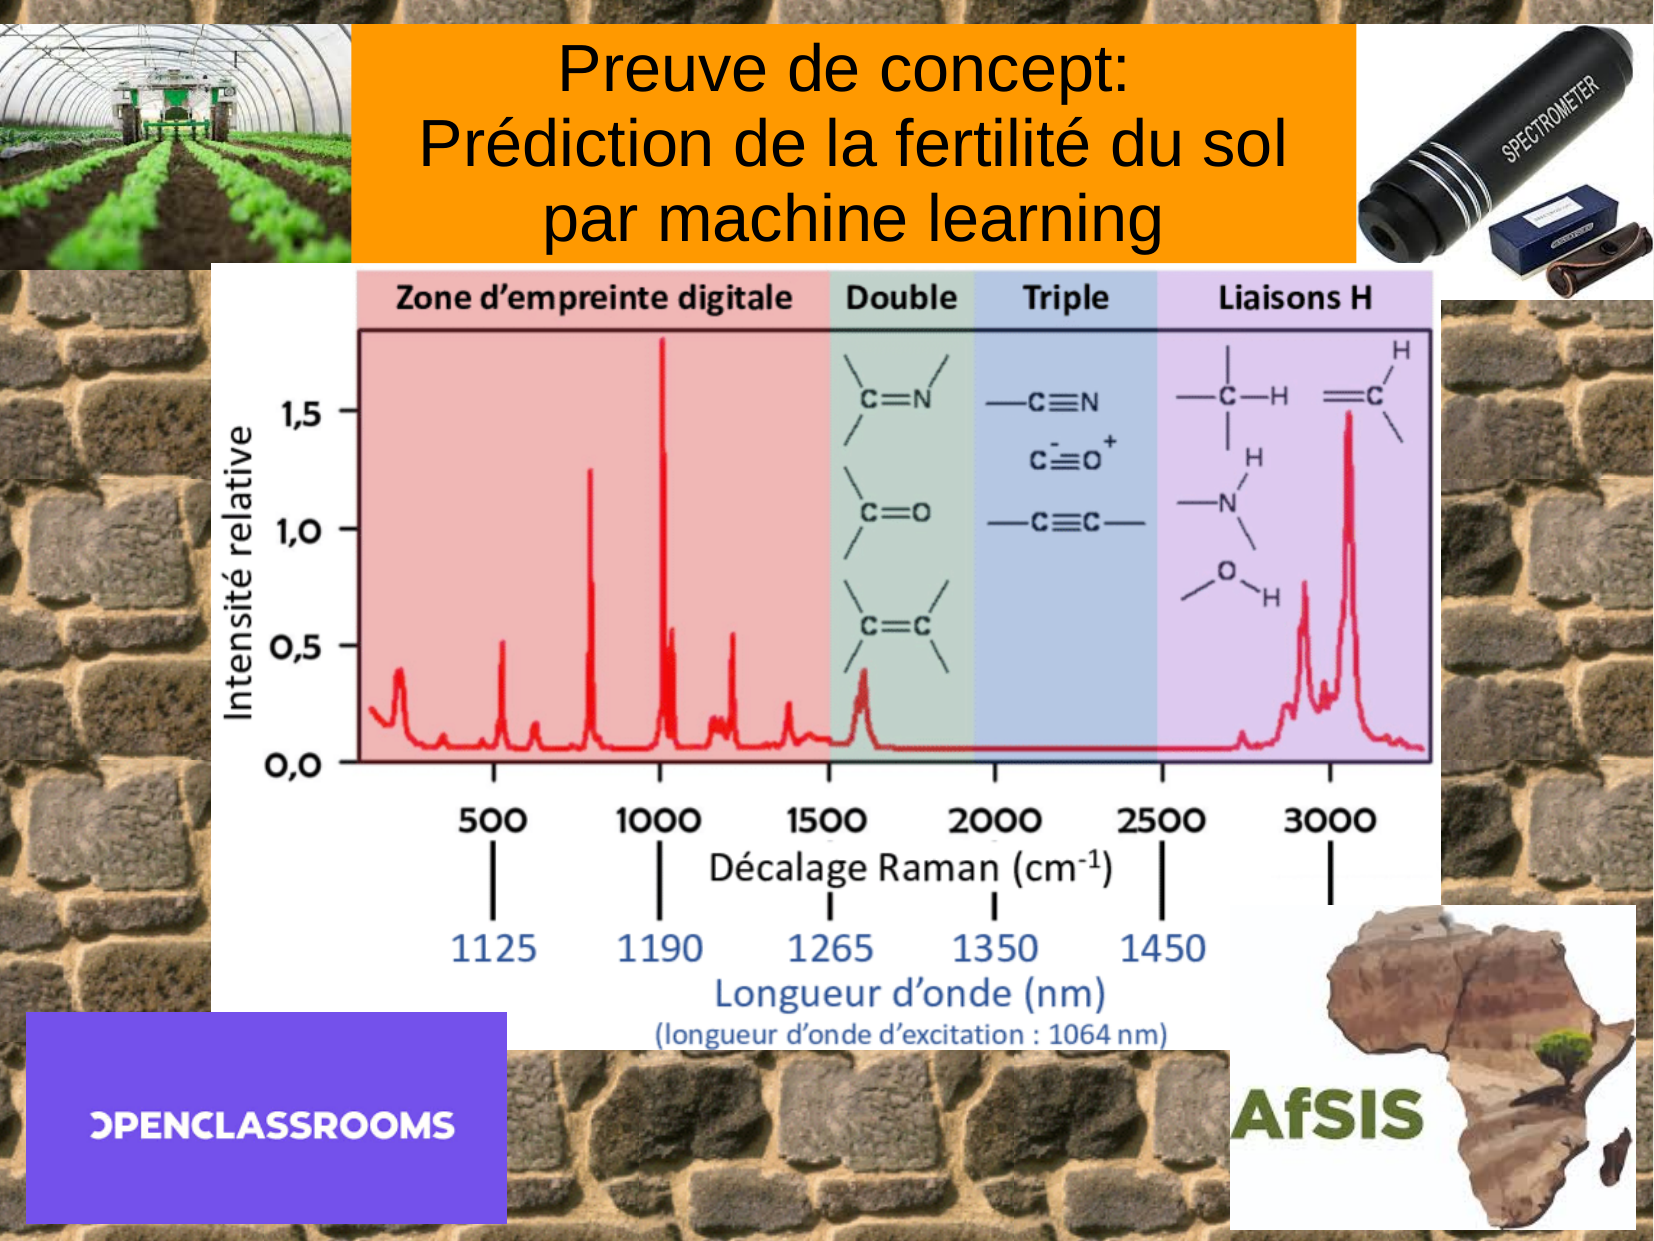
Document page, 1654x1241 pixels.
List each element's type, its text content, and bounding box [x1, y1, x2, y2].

text_box Preuve de concept: Prédiction de la fertilité du sol par machine learning [351, 24, 1357, 264]
picture [0, 0, 1654, 1241]
